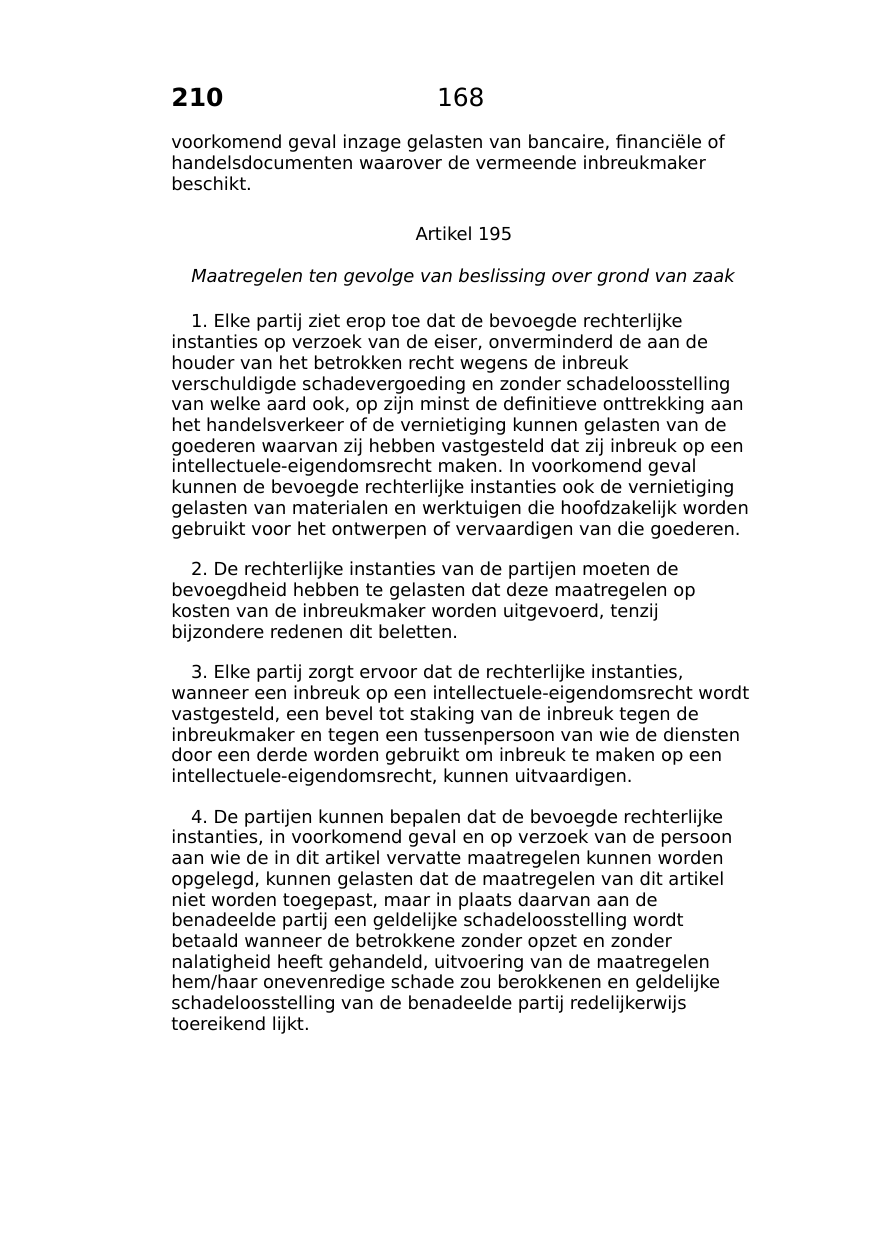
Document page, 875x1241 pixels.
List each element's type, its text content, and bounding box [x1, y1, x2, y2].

text voorkomend geval inzage gelasten van bancaire, financiële of handelsdocumenten waarover de vermeende inbreukmaker beschikt. [171, 132, 756, 194]
subtitle Artikel 195 Maatregelen ten gevolge van beslissing over grond van zaak [171, 224, 756, 286]
text 2. De rechterlijke instanties van de partijen moeten de bevoegdheid hebben te gelasten dat deze maatregelen op kosten van de inbreukmaker worden uitgevoerd, tenzij bijzondere redenen dit beletten. [171, 559, 756, 642]
text 3. Elke partij zorgt ervoor dat de rechterlijke instanties, wanneer een inbreuk op een intellectuele-eigendomsrecht wordt vastgesteld, een bevel tot staking van de inbreuk tegen de inbreukmaker en tegen een tussenpersoon van wie de diensten door een derde worden gebruikt om inbreuk te maken op een intellectuele-eigendomsrecht, kunnen uitvaardigen. [171, 662, 756, 787]
text 1. Elke partij ziet erop toe dat de bevoegde rechterlijke instanties op verzoek van de eiser, onverminderd de aan de houder van het betrokken recht wegens de inbreuk verschuldigde schadevergoeding en zonder schadeloosstelling van welke aard ook, op zijn minst de definitieve onttrekking aan het handelsverkeer of de vernietiging kunnen gelasten van de goederen waarvan zij hebben vastgesteld dat zij inbreuk op een intellectuele-eigendomsrecht maken. In voorkomend geval kunnen de bevoegde rechterlijke instanties ook de vernietiging gelasten van materialen en werktuigen die hoofdzakelijk worden gebruikt voor het ontwerpen of vervaardigen van die goederen. [171, 311, 756, 539]
text 4. De partijen kunnen bepalen dat de bevoegde rechterlijke instanties, in voorkomend geval en op verzoek van de persoon aan wie de in dit artikel vervatte maatregelen kunnen worden opgelegd, kunnen gelasten dat de maatregelen van dit artikel niet worden toegepast, maar in plaats daarvan aan de benadeelde partij een geldelijke schadeloosstelling wordt betaald wanneer de betrokkene zonder opzet en zonder nalatigheid heeft gehandeld, uitvoering van de maatregelen hem/haar onevenredige schade zou berokkenen en geldelijke schadeloosstelling van de benadeelde partij redelijkerwijs toereikend lijkt. [171, 807, 756, 1034]
